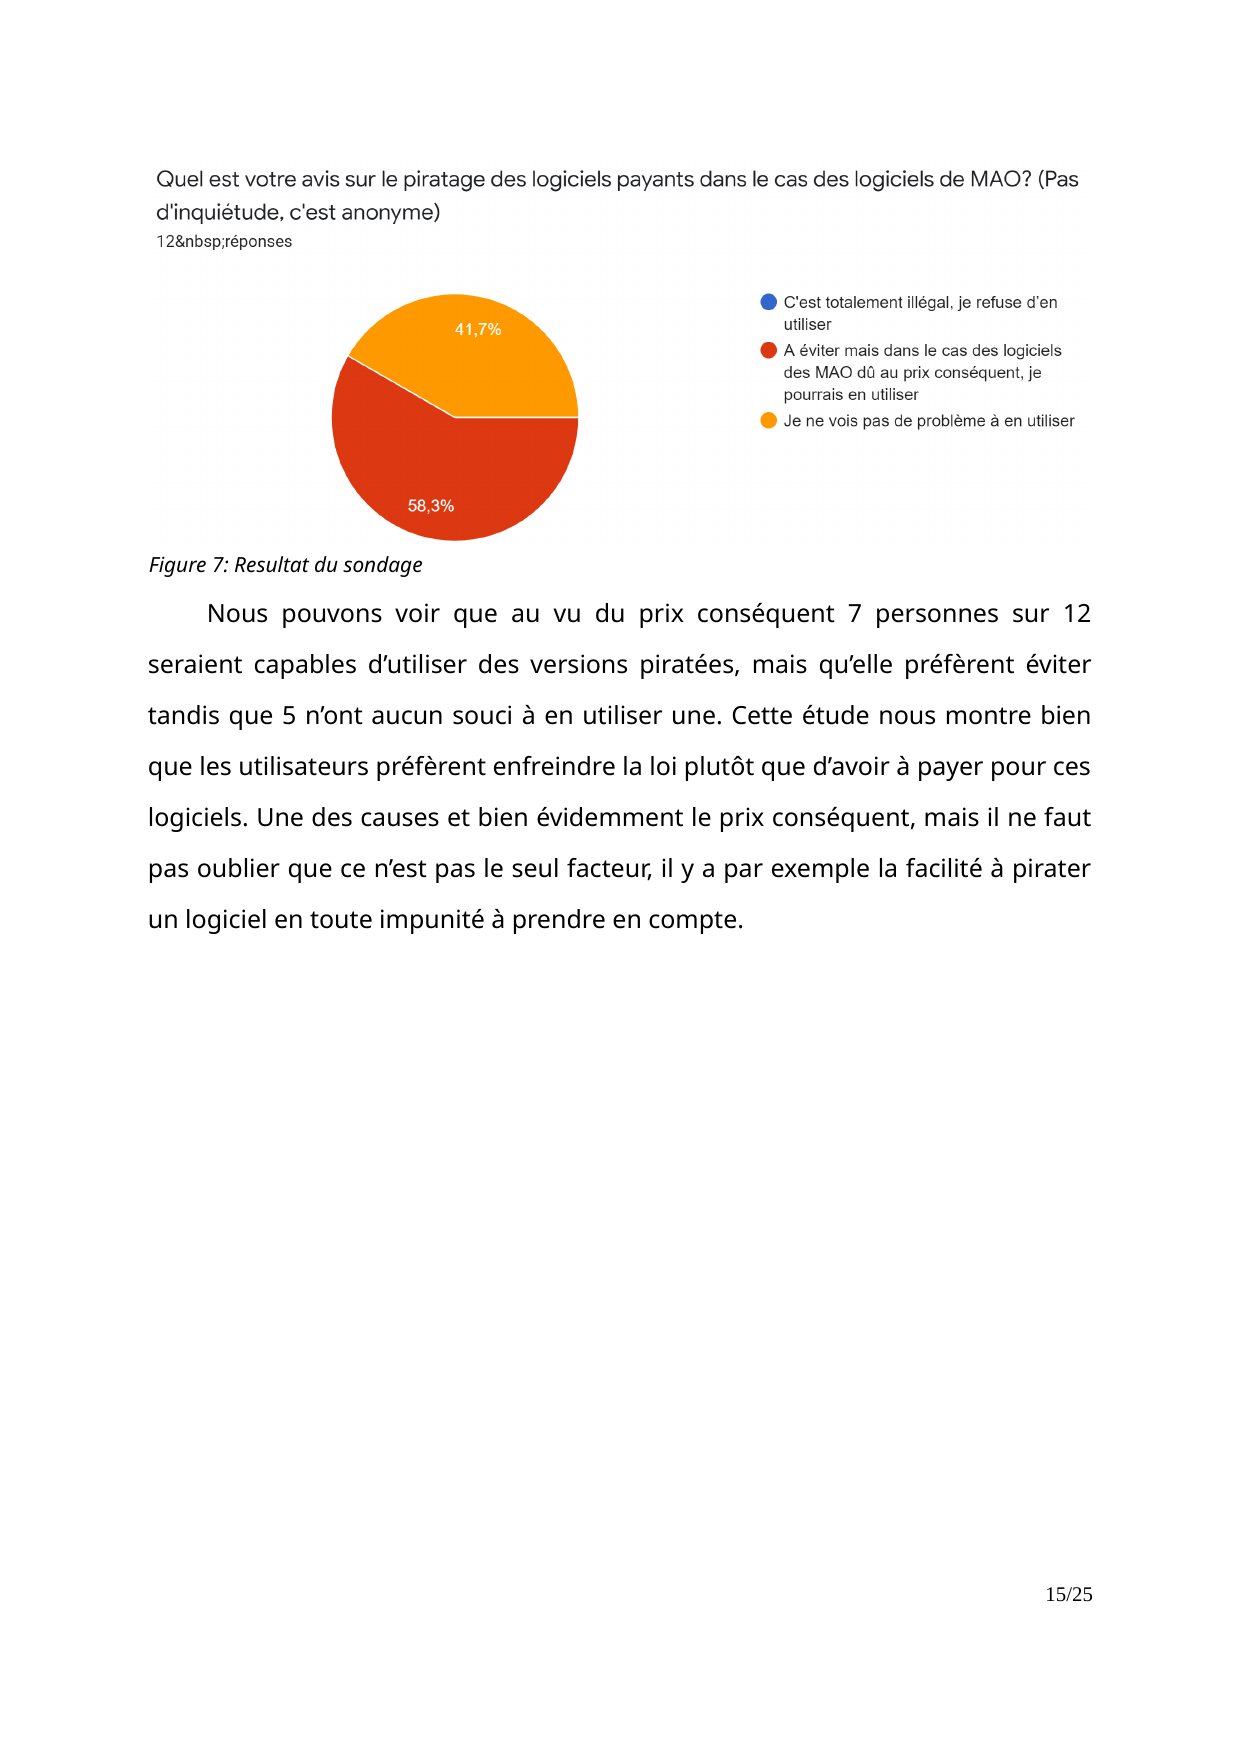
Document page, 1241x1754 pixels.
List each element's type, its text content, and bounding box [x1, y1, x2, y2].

text Nous pouvons voir que au vu du prix conséquent 7 personnes sur 12 seraient capables d’utiliser des versions piratées, mais qu’elle préfèrent éviter tandis que 5 n’ont aucun souci à en utiliser une. Cette étude nous montre bien que les utilisateurs préfèrent enfreindre la loi plutôt que d’avoir à payer pour ces logiciels. Une des causes et bien évidemment le prix conséquent, mais il ne faut pas oublier que ce n’est pas le seul facteur, il y a par exemple la facilité à pirater un logiciel en toute impunité à prendre en compte. [148, 148, 1093, 936]
picture [148, 157, 1092, 551]
text Figure 7: Resultat du sondage [149, 551, 1091, 579]
